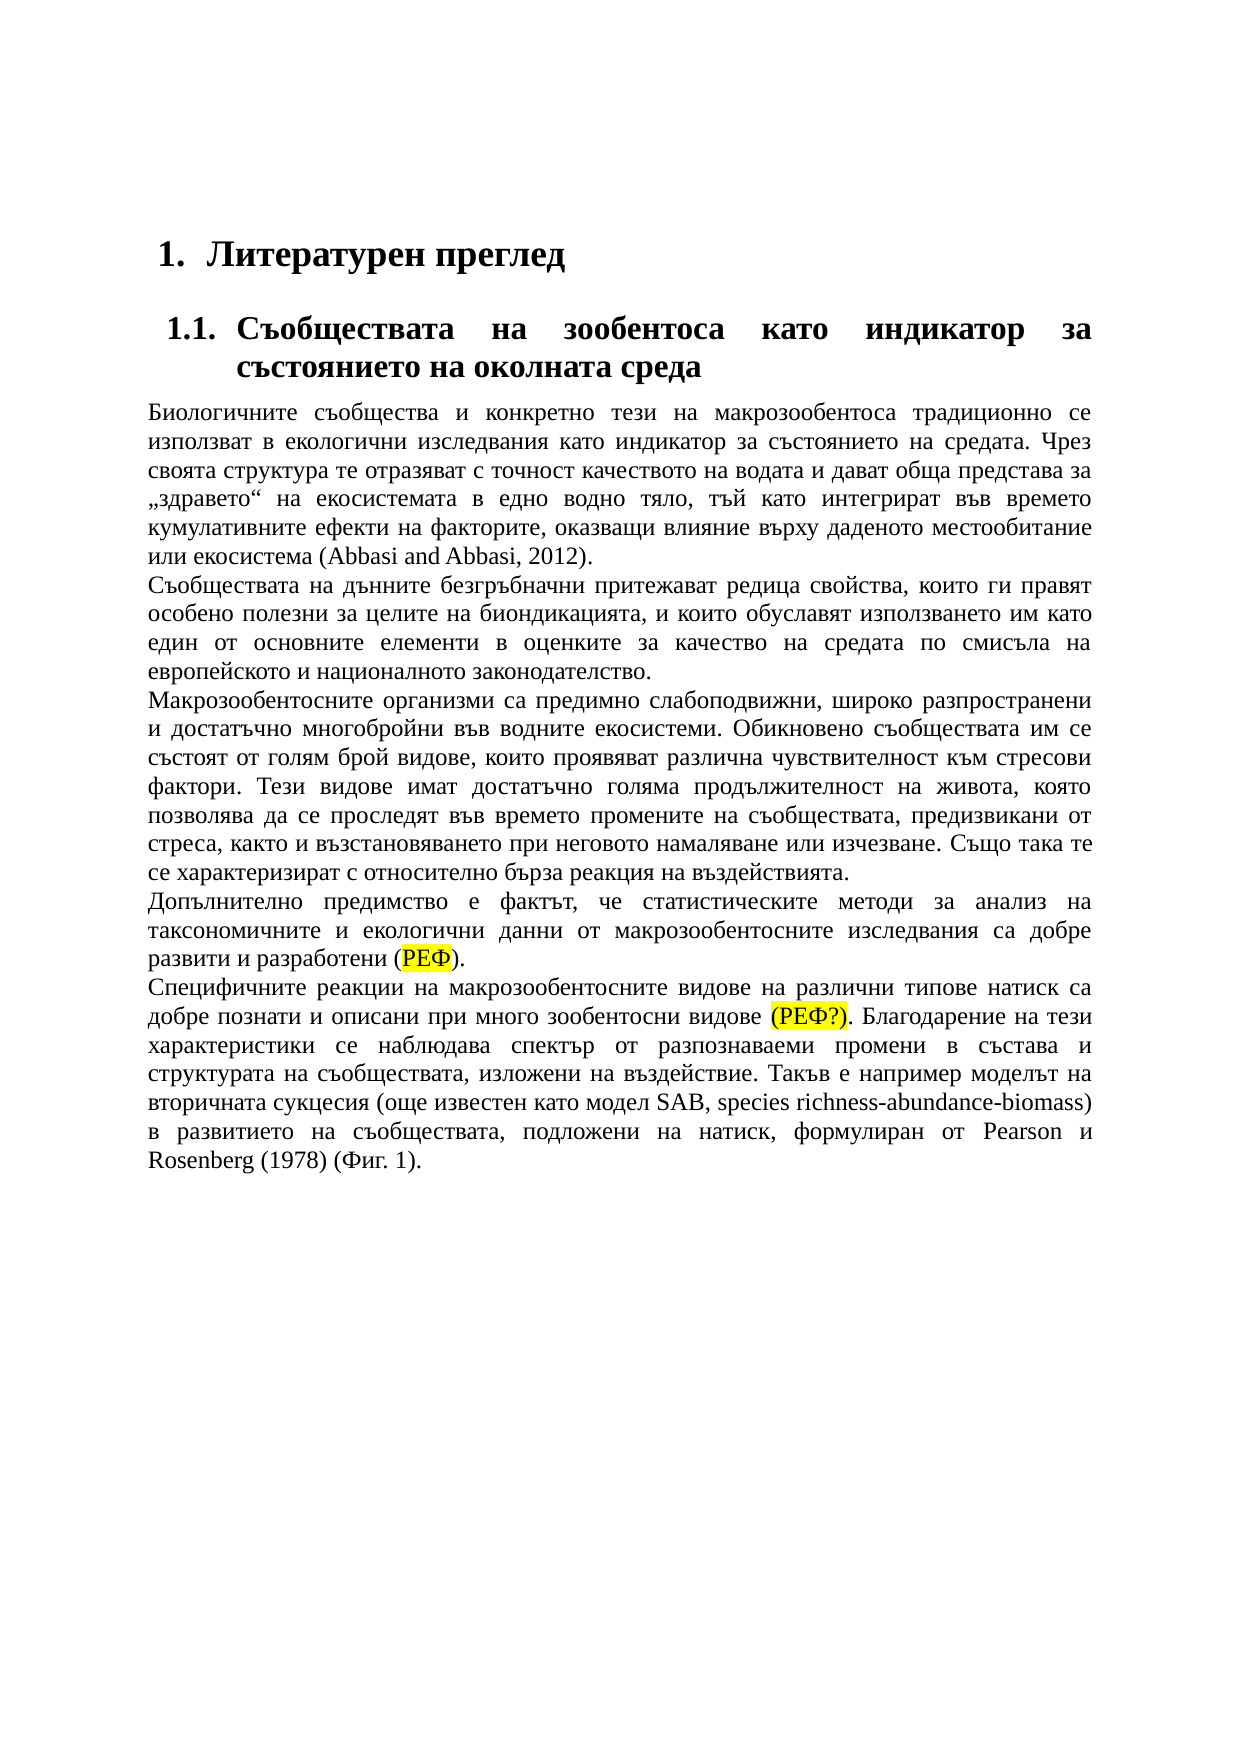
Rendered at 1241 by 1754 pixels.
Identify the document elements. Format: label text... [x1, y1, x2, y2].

text Биологичните съобщества и конкретно тези на макрозообентоса традиционно се използват в екологични изследвания като индикатор за състоянието на средата. Чрез своята структура те отразяват с точност качеството на водата и дават обща представа за „здравето“ на екосистемата в едно водно тяло, тъй като интегрират във времето кумулативните ефекти на факторите, оказващи влияние върху даденото местообитание или екосистема (Abbasi and Abbasi, 2012). [148, 397, 1093, 570]
text Допълнително предимство е фактът, че статистическите методи за анализ на таксономичните и екологични данни от макрозообентосните изследвания са добре развити и разработени (РЕФ). [148, 886, 1093, 972]
text Специфичните реакции на макрозообентосните видове на различни типове натиск са добре познати и описани при много зообентосни видове (РЕФ?). Благодарение на тези характеристики се наблюдава спектър от разпознаваеми промени в състава и структурата на съобществата, изложени на въздействие. Такъв е например моделът на вторичната сукцесия (още известен като модел SAB, species richness-abundance-biomass) в развитието на съобществата, подложени на натиск, формулиран от Pearson и Rosenberg (1978) (Фиг. 1). [148, 972, 1093, 1173]
subtitle Съобществата на зообентоса като индикатор за състоянието на околната среда [224, 308, 1093, 385]
text Макрозообентосните организми са предимно слабоподвижни, широко разпространени и достатъчно многобройни във водните екосистеми. Обикновено съобществата им се състоят от голям брой видове, които проявяват различна чувствителност към стресови фактори. Тези видове имат достатъчно голяма продължителност на живота, която позволява да се проследят във времето промените на съобществата, предизвикани от стреса, както и възстановяването при неговото намаляване или изчезване. Също така те се характеризират с относително бърза реакция на въздействията. [148, 685, 1093, 886]
subtitle Литературен преглед [185, 232, 1093, 275]
text Съобществата на дънните безгръбначни притежават редица свойства, които ги правят особено полезни за целите на биондикацията, и които обуславят използването им като един от основните елементи в оценките за качество на средата по смисъла на европейското и националното законодателство. [148, 570, 1093, 685]
